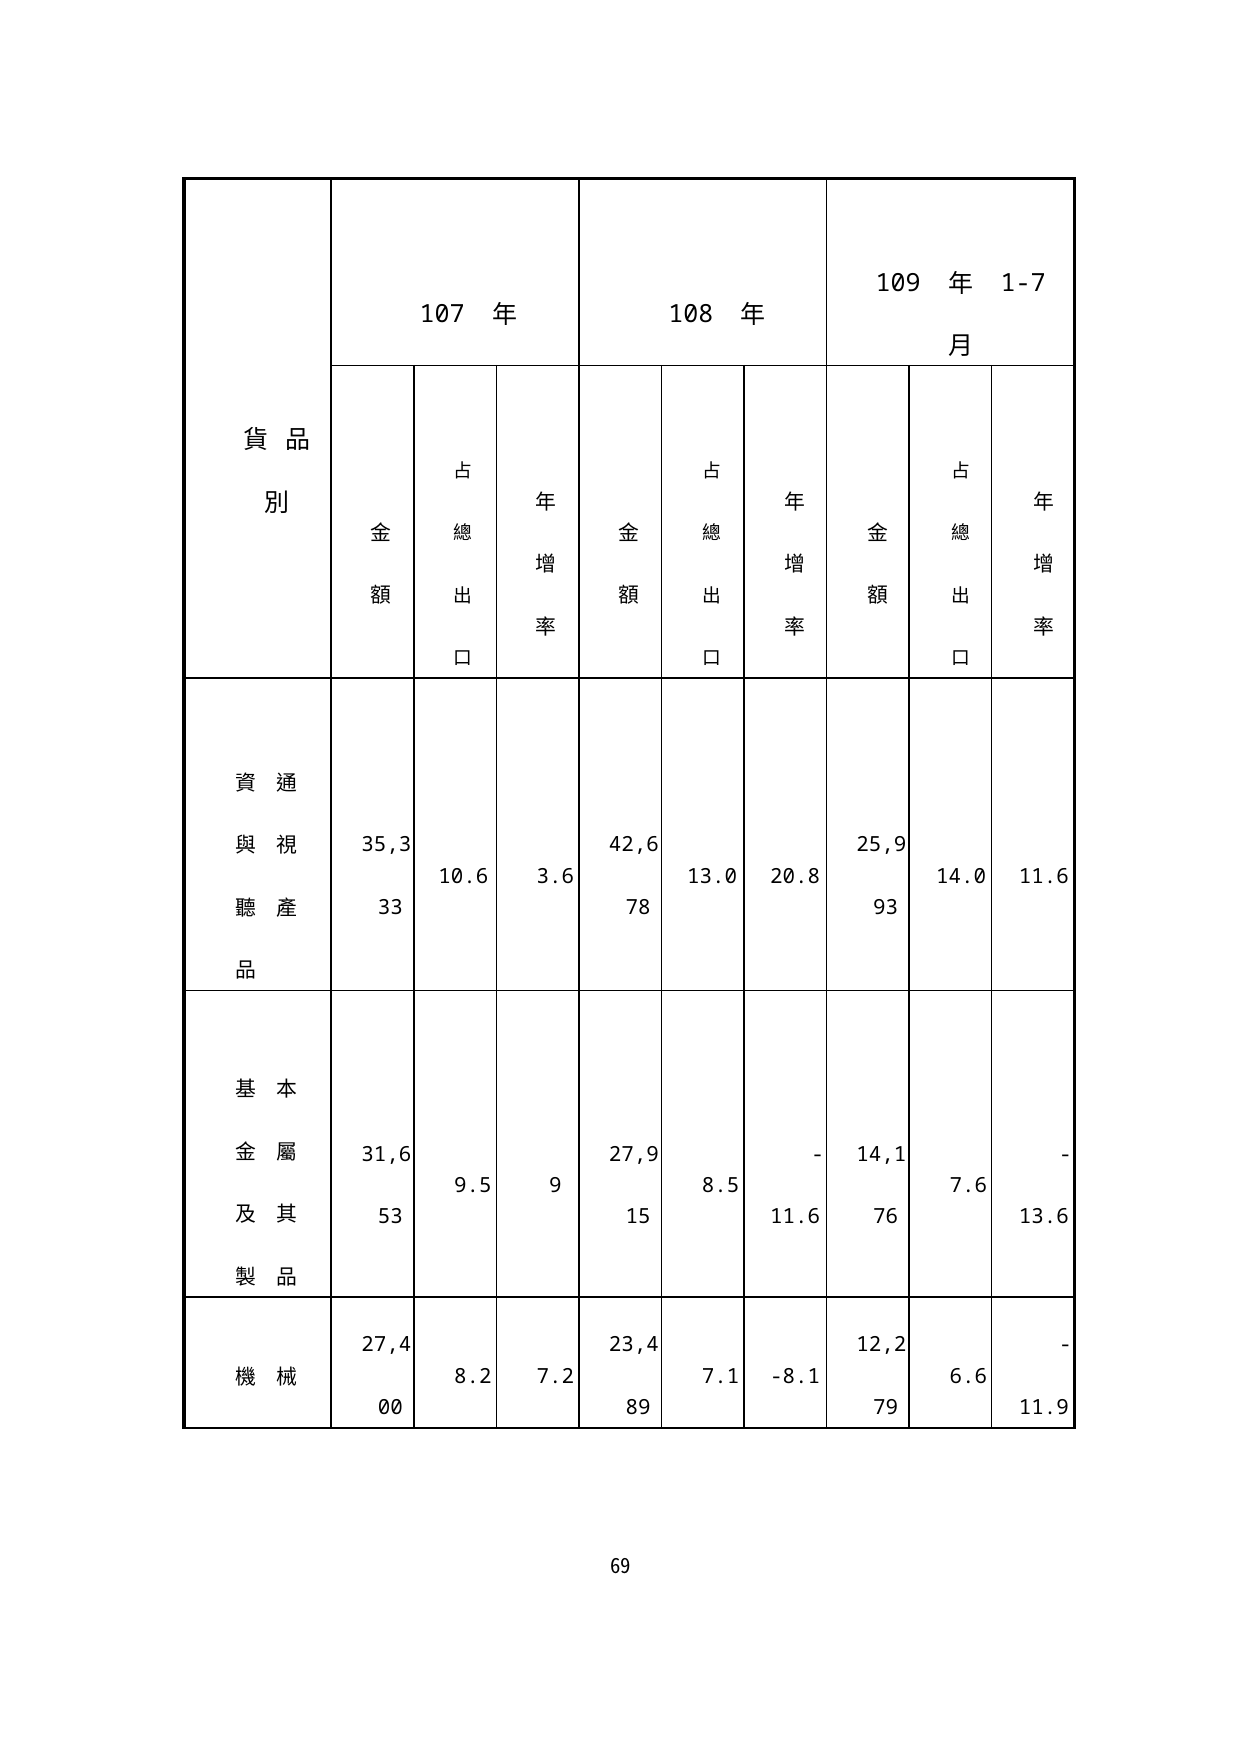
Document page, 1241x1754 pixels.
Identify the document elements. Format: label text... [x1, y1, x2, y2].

table_header 109年1-7月 [827, 180, 1073, 365]
table_cell -11.9 [992, 1298, 1073, 1427]
table_cell 9.5 [415, 991, 496, 1296]
table_cell 7.6 [910, 991, 991, 1296]
table_cell -8.1 [745, 1298, 826, 1427]
table_cell 占總出口 [662, 366, 743, 677]
table_cell 年增率 [992, 366, 1073, 677]
table_header 貨品別 [186, 180, 330, 677]
table_cell 資通與視聽產品 [186, 679, 330, 990]
table_cell 20.8 [745, 679, 826, 990]
table_cell 7.1 [662, 1298, 743, 1427]
table_header 108年 [580, 180, 826, 365]
table_cell 金額 [580, 366, 661, 677]
table_cell 35,333 [332, 679, 413, 990]
table_cell 金額 [332, 366, 413, 677]
table_cell -11.6 [745, 991, 826, 1296]
table_cell 8.5 [662, 991, 743, 1296]
table_cell 31,653 [332, 991, 413, 1296]
table_cell 11.6 [992, 679, 1073, 990]
table_cell 13.0 [662, 679, 743, 990]
table_cell 14,176 [827, 991, 908, 1296]
table_cell 機械 [186, 1298, 330, 1427]
table_cell 23,489 [580, 1298, 661, 1427]
table_cell 金額 [827, 366, 908, 677]
table_cell 7.2 [497, 1298, 578, 1427]
table_cell 27,400 [332, 1298, 413, 1427]
table_cell 10.6 [415, 679, 496, 990]
table_cell 年增率 [745, 366, 826, 677]
table_cell 占總出口 [910, 366, 991, 677]
table_cell 9 [497, 991, 578, 1296]
table_cell 3.6 [497, 679, 578, 990]
table_cell 8.2 [415, 1298, 496, 1427]
table_cell 12,279 [827, 1298, 908, 1427]
table_cell -13.6 [992, 991, 1073, 1296]
table_cell 14.0 [910, 679, 991, 990]
table_cell 6.6 [910, 1298, 991, 1427]
table_cell 25,993 [827, 679, 908, 990]
table_cell 基本金屬及其製品 [186, 991, 330, 1296]
table_header 107年 [332, 180, 578, 365]
table_cell 占總出口 [415, 366, 496, 677]
table_cell 年增率 [497, 366, 578, 677]
table_cell 27,915 [580, 991, 661, 1296]
table_cell 42,678 [580, 679, 661, 990]
